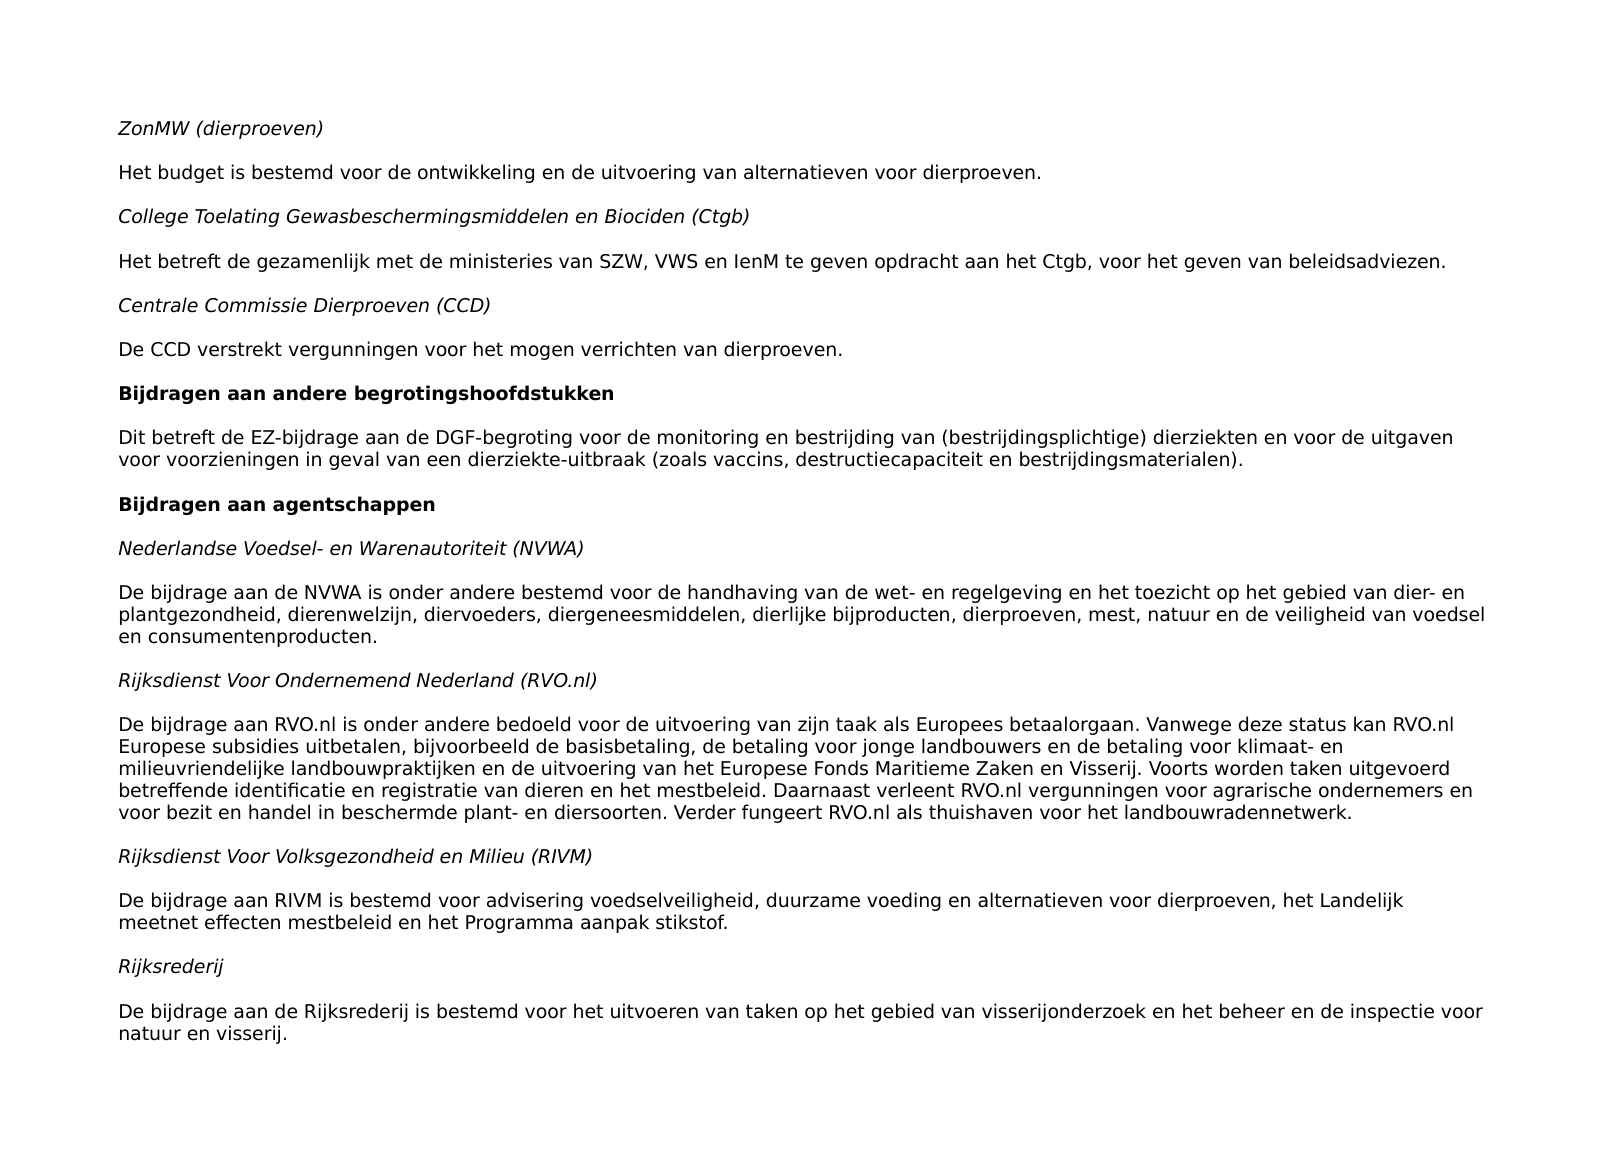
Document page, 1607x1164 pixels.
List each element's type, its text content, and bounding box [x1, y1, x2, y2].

subtitle Rijksdienst Voor Volksgezondheid en Milieu (RIVM) [118, 846, 1488, 868]
subtitle ZonMW (dierproeven) [118, 118, 1488, 140]
text De CCD verstrekt vergunningen voor het mogen verrichten van dierproeven. [118, 339, 1488, 361]
subtitle Nederlandse Voedsel- en Warenautoriteit (NVWA) [118, 538, 1488, 559]
text De bijdrage aan RVO.nl is onder andere bedoeld voor de uitvoering van zijn taak als Europees betaalorgaan. Vanwege deze status kan RVO.nl Europese subsidies uitbetalen, bijvoorbeeld de basisbetaling, de betaling voor jonge landbouwers en de betaling voor klimaat- en milieuvriendelijke landbouwpraktijken en de uitvoering van het Europese Fonds Maritieme Zaken en Visserij. Voorts worden taken uitgevoerd betreffende identificatie en registratie van dieren en het mestbeleid. Daarnaast verleent RVO.nl vergunningen voor agrarische ondernemers en voor bezit en handel in beschermde plant- en diersoorten. Verder fungeert RVO.nl als thuishaven voor het landbouwradennetwerk. [118, 714, 1488, 824]
text Het budget is bestemd voor de ontwikkeling en de uitvoering van alternatieven voor dierproeven. [118, 162, 1488, 184]
text Het betreft de gezamenlijk met de ministeries van SZW, VWS en IenM te geven opdracht aan het Ctgb, voor het geven van beleidsadviezen. [118, 251, 1488, 273]
subtitle Rijksrederij [118, 956, 1488, 978]
subtitle College Toelating Gewasbeschermingsmiddelen en Biociden (Ctgb) [118, 206, 1488, 228]
text Dit betreft de EZ-bijdrage aan de DGF-begroting voor de monitoring en bestrijding van (bestrijdingsplichtige) dierziekten en voor de uitgaven voor voorzieningen in geval van een dierziekte-uitbraak (zoals vaccins, destructiecapaciteit en bestrijdingsmaterialen). [118, 427, 1488, 471]
subtitle Bijdragen aan agentschappen [118, 493, 1488, 515]
text De bijdrage aan RIVM is bestemd voor advisering voedselveiligheid, duurzame voeding en alternatieven voor dierproeven, het Landelijk meetnet effecten mestbeleid en het Programma aanpak stikstof. [118, 890, 1488, 934]
subtitle Centrale Commissie Dierproeven (CCD) [118, 295, 1488, 317]
subtitle Bijdragen aan andere begrotingshoofdstukken [118, 383, 1488, 405]
text De bijdrage aan de NVWA is onder andere bestemd voor de handhaving van de wet- en regelgeving en het toezicht op het gebied van dier- en plantgezondheid, dierenwelzijn, diervoeders, diergeneesmiddelen, dierlijke bijproducten, dierproeven, mest, natuur en de veiligheid van voedsel en consumentenproducten. [118, 582, 1488, 648]
subtitle Rijksdienst Voor Ondernemend Nederland (RVO.nl) [118, 670, 1488, 692]
text De bijdrage aan de Rijksrederij is bestemd voor het uitvoeren van taken op het gebied van visserijonderzoek en het beheer en de inspectie voor natuur en visserij. [118, 1001, 1488, 1044]
